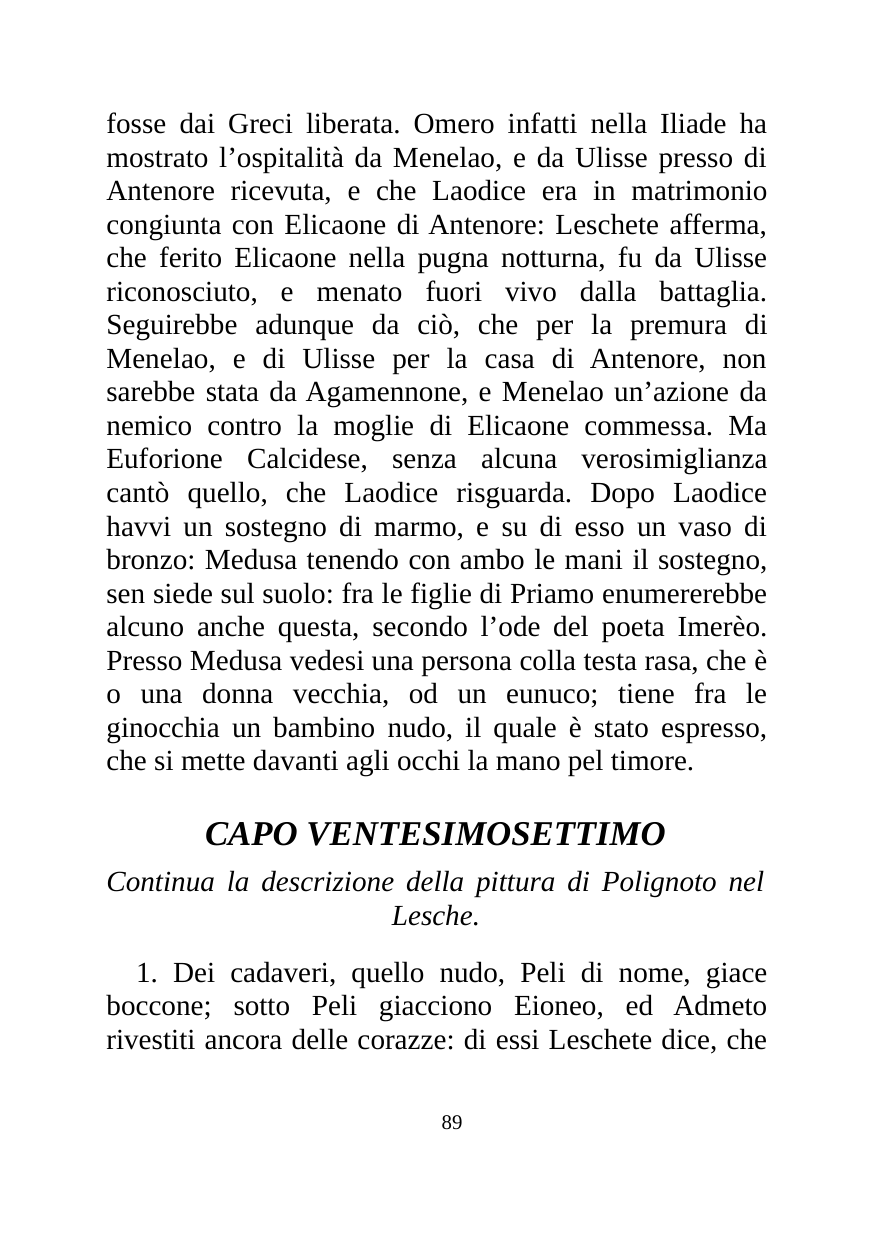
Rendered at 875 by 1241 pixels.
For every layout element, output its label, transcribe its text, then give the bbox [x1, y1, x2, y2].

text Continua la descrizione della pittura di Polignoto nel Lesche. [106, 864, 768, 931]
text 1. Dei cadaveri, quello nudo, Peli di nome, giace boccone; sotto Peli giacciono Eioneo, ed Admeto rivestiti ancora delle corazze: di essi Leschete dice, che [106, 955, 768, 1056]
text fosse dai Greci liberata. Omero infatti nella Iliade ha mostrato l’ospitalità da Menelao, e da Ulisse presso di Antenore ricevuta, e che Laodice era in matrimonio congiunta con Elicaone di Antenore: Leschete afferma, che ferito Elicaone nella pugna notturna, fu da Ulisse riconosciuto, e menato fuori vivo dalla battaglia. Seguirebbe adunque da ciò, che per la premura di Menelao, e di Ulisse per la casa di Antenore, non sarebbe stata da Agamennone, e Menelao un’azione da nemico contro la moglie di Elicaone commessa. Ma Euforione Calcidese, senza alcuna verosimiglianza cantò quello, che Laodice risguarda. Dopo Laodice havvi un sostegno di marmo, e su di esso un vaso di bronzo: Medusa tenendo con ambo le mani il sostegno, sen siede sul suolo: fra le figlie di Priamo enumererebbe alcuno anche questa, secondo l’ode del poeta Imerèo. Presso Medusa vedesi una persona colla testa rasa, che è o una donna vecchia, od un eunuco; tiene fra le ginocchia un bambino nudo, il quale è stato espresso, che si mette davanti agli occhi la mano pel timore. [106, 106, 768, 777]
subtitle CAPO VENTESIMOSETTIMO [106, 812, 768, 852]
